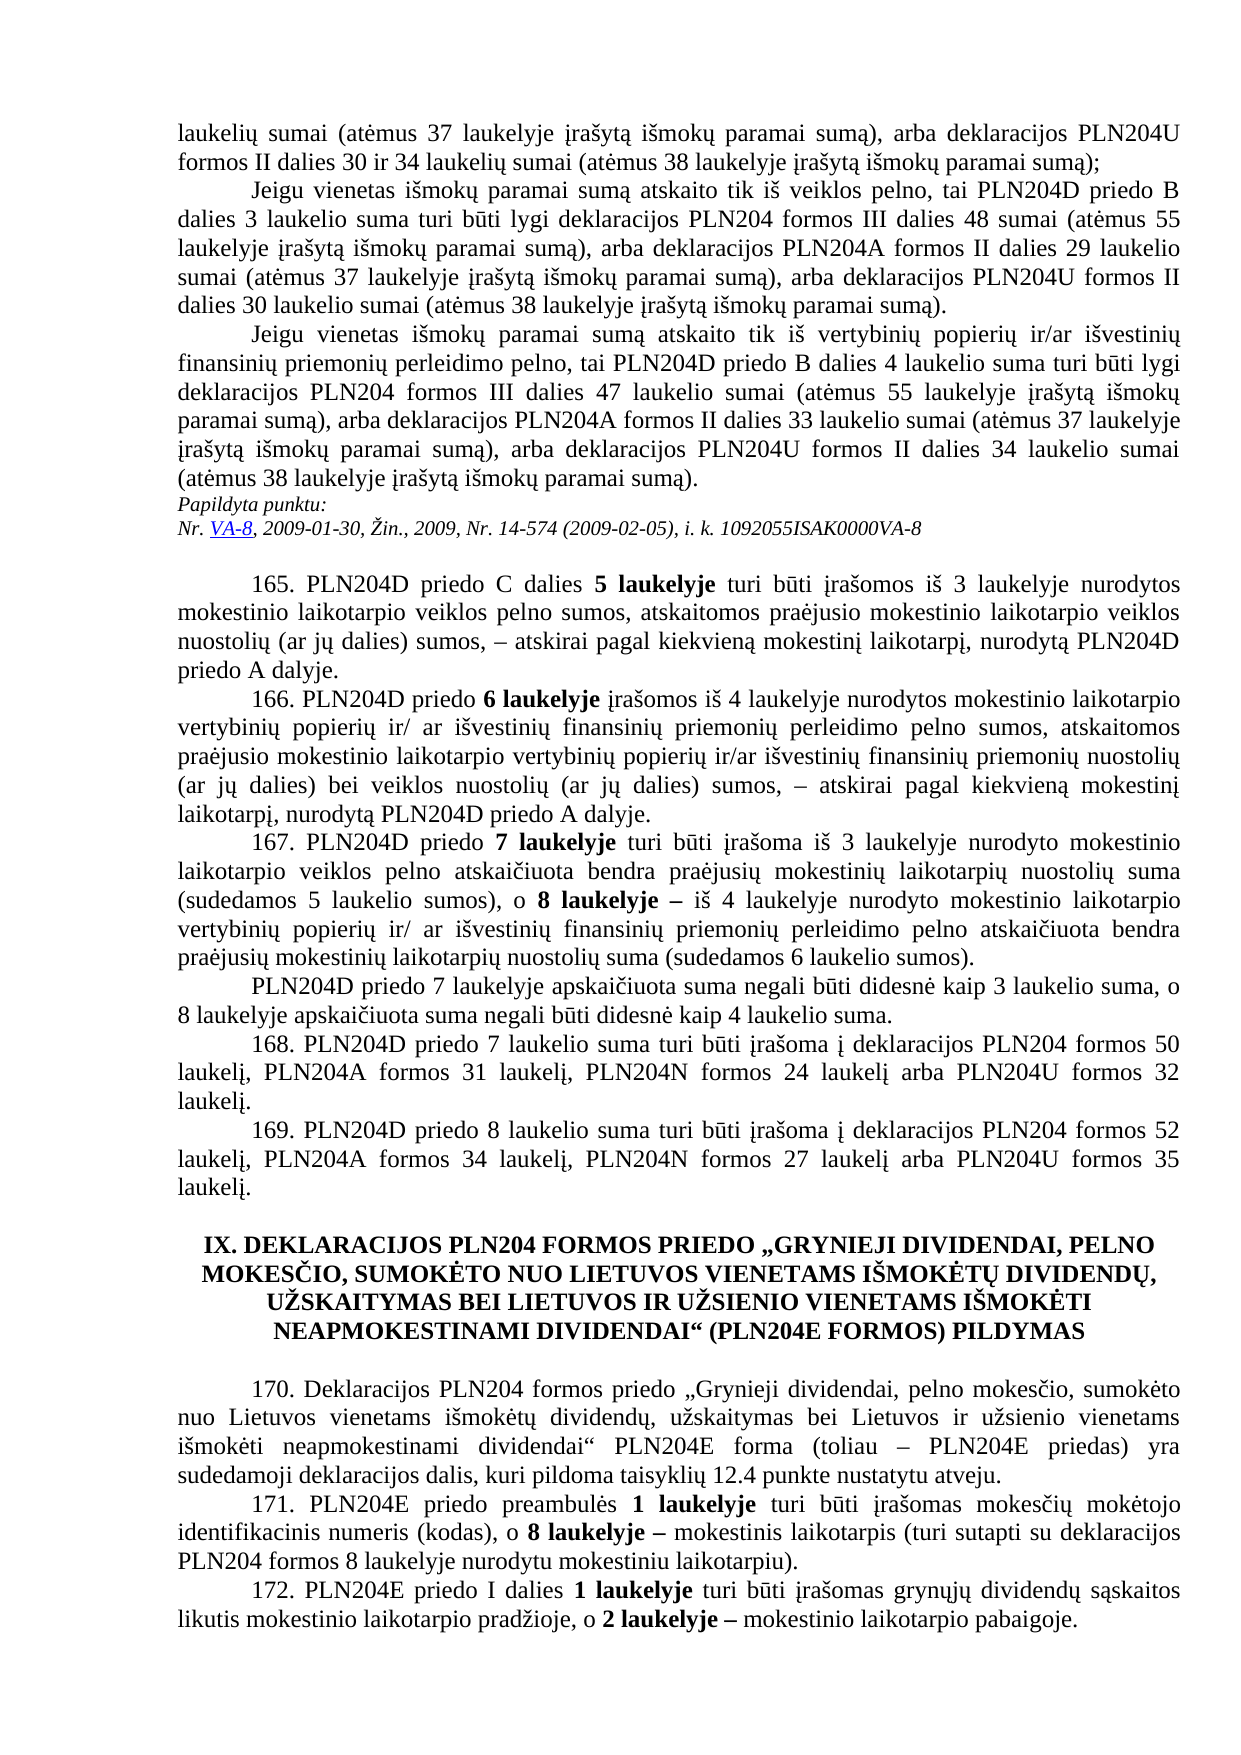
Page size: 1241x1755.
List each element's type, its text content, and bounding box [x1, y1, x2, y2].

text 172. PLN204E priedo I dalies 1 laukelyje turi būti įrašomas grynųjų dividendų sąskaitos likutis mokestinio laikotarpio pradžioje, o 2 laukelyje – mokestinio laikotarpio pabaigoje. [177, 1575, 1181, 1632]
text Nr. VA-8, 2009-01-30, Žin., 2009, Nr. 14-574 (2009-02-05), i. k. 1092055ISAK0000VA-8 [177, 516, 1181, 540]
text Papildyta punktu: [177, 492, 1181, 516]
text 170. Deklaracijos PLN204 formos priedo „Grynieji dividendai, pelno mokesčio, sumokėto nuo Lietuvos vienetams išmokėtų dividendų, užskaitymas bei Lietuvos ir užsienio vienetams išmokėti neapmokestinami dividendai“ PLN204E forma (toliau – PLN204E priedas) yra sudedamoji deklaracijos dalis, kuri pildoma taisyklių 12.4 punkte nustatytu atveju. [177, 1374, 1181, 1489]
text Jeigu vienetas išmokų paramai sumą atskaito tik iš vertybinių popierių ir/ar išvestinių finansinių priemonių perleidimo pelno, tai PLN204D priedo B dalies 4 laukelio suma turi būti lygi deklaracijos PLN204 formos III dalies 47 laukelio sumai (atėmus 55 laukelyje įrašytą išmokų paramai sumą), arba deklaracijos PLN204A formos II dalies 33 laukelio sumai (atėmus 37 laukelyje įrašytą išmokų paramai sumą), arba deklaracijos PLN204U formos II dalies 34 laukelio sumai (atėmus 38 laukelyje įrašytą išmokų paramai sumą). [177, 319, 1181, 492]
text PLN204D priedo 7 laukelyje apskaičiuota suma negali būti didesnė kaip 3 laukelio suma, o 8 laukelyje apskaičiuota suma negali būti didesnė kaip 4 laukelio suma. [177, 971, 1181, 1029]
text IX. DEKLARACIJOS PLN204 FORMOS PRIEDO „GRYNIEJI DIVIDENDAI, PELNO MOKESČIO, SUMOKĖTO NUO LIETUVOS VIENETAMS IŠMOKĖTŲ DIVIDENDŲ, UŽSKAITYMAS BEI LIETUVOS IR UŽSIENIO VIENETAMS IŠMOKĖTI NEAPMOKESTINAMI DIVIDENDAI“ (PLN204E FORMOS) PILDYMAS [177, 1230, 1181, 1345]
text 169. PLN204D priedo 8 laukelio suma turi būti įrašoma į deklaracijos PLN204 formos 52 laukelį, PLN204A formos 34 laukelį, PLN204N formos 27 laukelį arba PLN204U formos 35 laukelį. [177, 1115, 1181, 1201]
text 165. PLN204D priedo C dalies 5 laukelyje turi būti įrašomos iš 3 laukelyje nurodytos mokestinio laikotarpio veiklos pelno sumos, atskaitomos praėjusio mokestinio laikotarpio veiklos nuostolių (ar jų dalies) sumos, – atskirai pagal kiekvieną mokestinį laikotarpį, nurodytą PLN204D priedo A dalyje. [177, 569, 1181, 684]
text 166. PLN204D priedo 6 laukelyje įrašomos iš 4 laukelyje nurodytos mokestinio laikotarpio vertybinių popierių ir/ ar išvestinių finansinių priemonių perleidimo pelno sumos, atskaitomos praėjusio mokestinio laikotarpio vertybinių popierių ir/ar išvestinių finansinių priemonių nuostolių (ar jų dalies) bei veiklos nuostolių (ar jų dalies) sumos, – atskirai pagal kiekvieną mokestinį laikotarpį, nurodytą PLN204D priedo A dalyje. [177, 684, 1181, 827]
text 168. PLN204D priedo 7 laukelio suma turi būti įrašoma į deklaracijos PLN204 formos 50 laukelį, PLN204A formos 31 laukelį, PLN204N formos 24 laukelį arba PLN204U formos 32 laukelį. [177, 1029, 1181, 1115]
text 171. PLN204E priedo preambulės 1 laukelyje turi būti įrašomas mokesčių mokėtojo identifikacinis numeris (kodas), o 8 laukelyje – mokestinis laikotarpis (turi sutapti su deklaracijos PLN204 formos 8 laukelyje nurodytu mokestiniu laikotarpiu). [177, 1489, 1181, 1575]
text 167. PLN204D priedo 7 laukelyje turi būti įrašoma iš 3 laukelyje nurodyto mokestinio laikotarpio veiklos pelno atskaičiuota bendra praėjusių mokestinių laikotarpių nuostolių suma (sudedamos 5 laukelio sumos), o 8 laukelyje – iš 4 laukelyje nurodyto mokestinio laikotarpio vertybinių popierių ir/ ar išvestinių finansinių priemonių perleidimo pelno atskaičiuota bendra praėjusių mokestinių laikotarpių nuostolių suma (sudedamos 6 laukelio sumos). [177, 827, 1181, 971]
text Jeigu vienetas išmokų paramai sumą atskaito tik iš veiklos pelno, tai PLN204D priedo B dalies 3 laukelio suma turi būti lygi deklaracijos PLN204 formos III dalies 48 sumai (atėmus 55 laukelyje įrašytą išmokų paramai sumą), arba deklaracijos PLN204A formos II dalies 29 laukelio sumai (atėmus 37 laukelyje įrašytą išmokų paramai sumą), arba deklaracijos PLN204U formos II dalies 30 laukelio sumai (atėmus 38 laukelyje įrašytą išmokų paramai sumą). [177, 176, 1181, 319]
text laukelių sumai (atėmus 37 laukelyje įrašytą išmokų paramai sumą), arba deklaracijos PLN204U formos II dalies 30 ir 34 laukelių sumai (atėmus 38 laukelyje įrašytą išmokų paramai sumą); [177, 118, 1181, 176]
